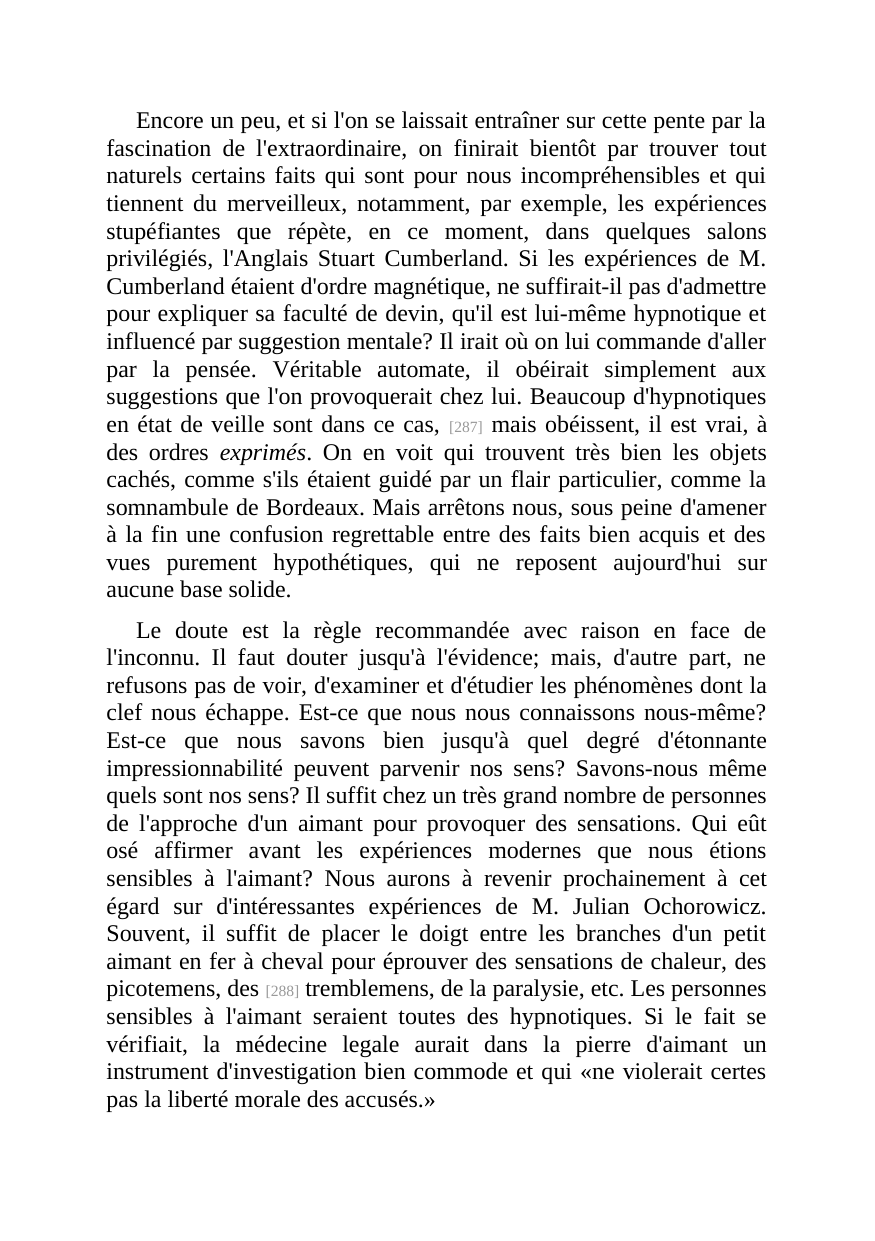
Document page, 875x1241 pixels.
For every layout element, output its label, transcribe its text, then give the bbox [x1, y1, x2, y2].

text Le doute est la règle recommandée avec raison en face de l'inconnu. Il faut douter jusqu'à l'évidence; mais, d'autre part, ne refusons pas de voir, d'examiner et d'étudier les phénomènes dont la clef nous échappe. Est-ce que nous nous connaissons nous-même? Est-ce que nous savons bien jusqu'à quel degré d'étonnante impressionnabilité peuvent parvenir nos sens? Savons-nous même quels sont nos sens? Il suffit chez un très grand nombre de personnes de l'approche d'un aimant pour provoquer des sensations. Qui eût osé affirmer avant les expériences modernes que nous étions sensibles à l'aimant? Nous aurons à revenir prochainement à cet égard sur d'intéressantes expériences de M. Julian Ochorowicz. Souvent, il suffit de placer le doigt entre les branches d'un petit aimant en fer à cheval pour éprouver des sensations de chaleur, des picotemens, des [288] tremblemens, de la paralysie, etc. Les personnes sensibles à l'aimant seraient toutes des hypnotiques. Si le fait se vérifiait, la médecine legale aurait dans la pierre d'aimant un instrument d'investigation bien commode et qui «ne violerait certes pas la liberté morale des accusés.» [106, 616, 768, 1112]
text Encore un peu, et si l'on se laissait entraîner sur cette pente par la fascination de l'extraordinaire, on finirait bientôt par trouver tout naturels certains faits qui sont pour nous incompréhensibles et qui tiennent du merveilleux, notamment, par exemple, les expériences stupéfiantes que répète, en ce moment, dans quelques salons privilégiés, l'Anglais Stuart Cumberland. Si les expériences de M. Cumberland étaient d'ordre magnétique, ne suffirait-il pas d'admettre pour expliquer sa faculté de devin, qu'il est lui-même hypnotique et influencé par suggestion mentale? Il irait où on lui commande d'aller par la pensée. Véritable automate, il obéirait simplement aux suggestions que l'on provoquerait chez lui. Beaucoup d'hypnotiques en état de veille sont dans ce cas, [287] mais obéissent, il est vrai, à des ordres exprimés. On en voit qui trouvent très bien les objets cachés, comme s'ils étaient guidé par un flair particulier, comme la somnambule de Bordeaux. Mais arrêtons nous, sous peine d'amener à la fin une confusion regrettable entre des faits bien acquis et des vues purement hypothétiques, qui ne reposent aujourd'hui sur aucune base solide. [106, 106, 768, 603]
